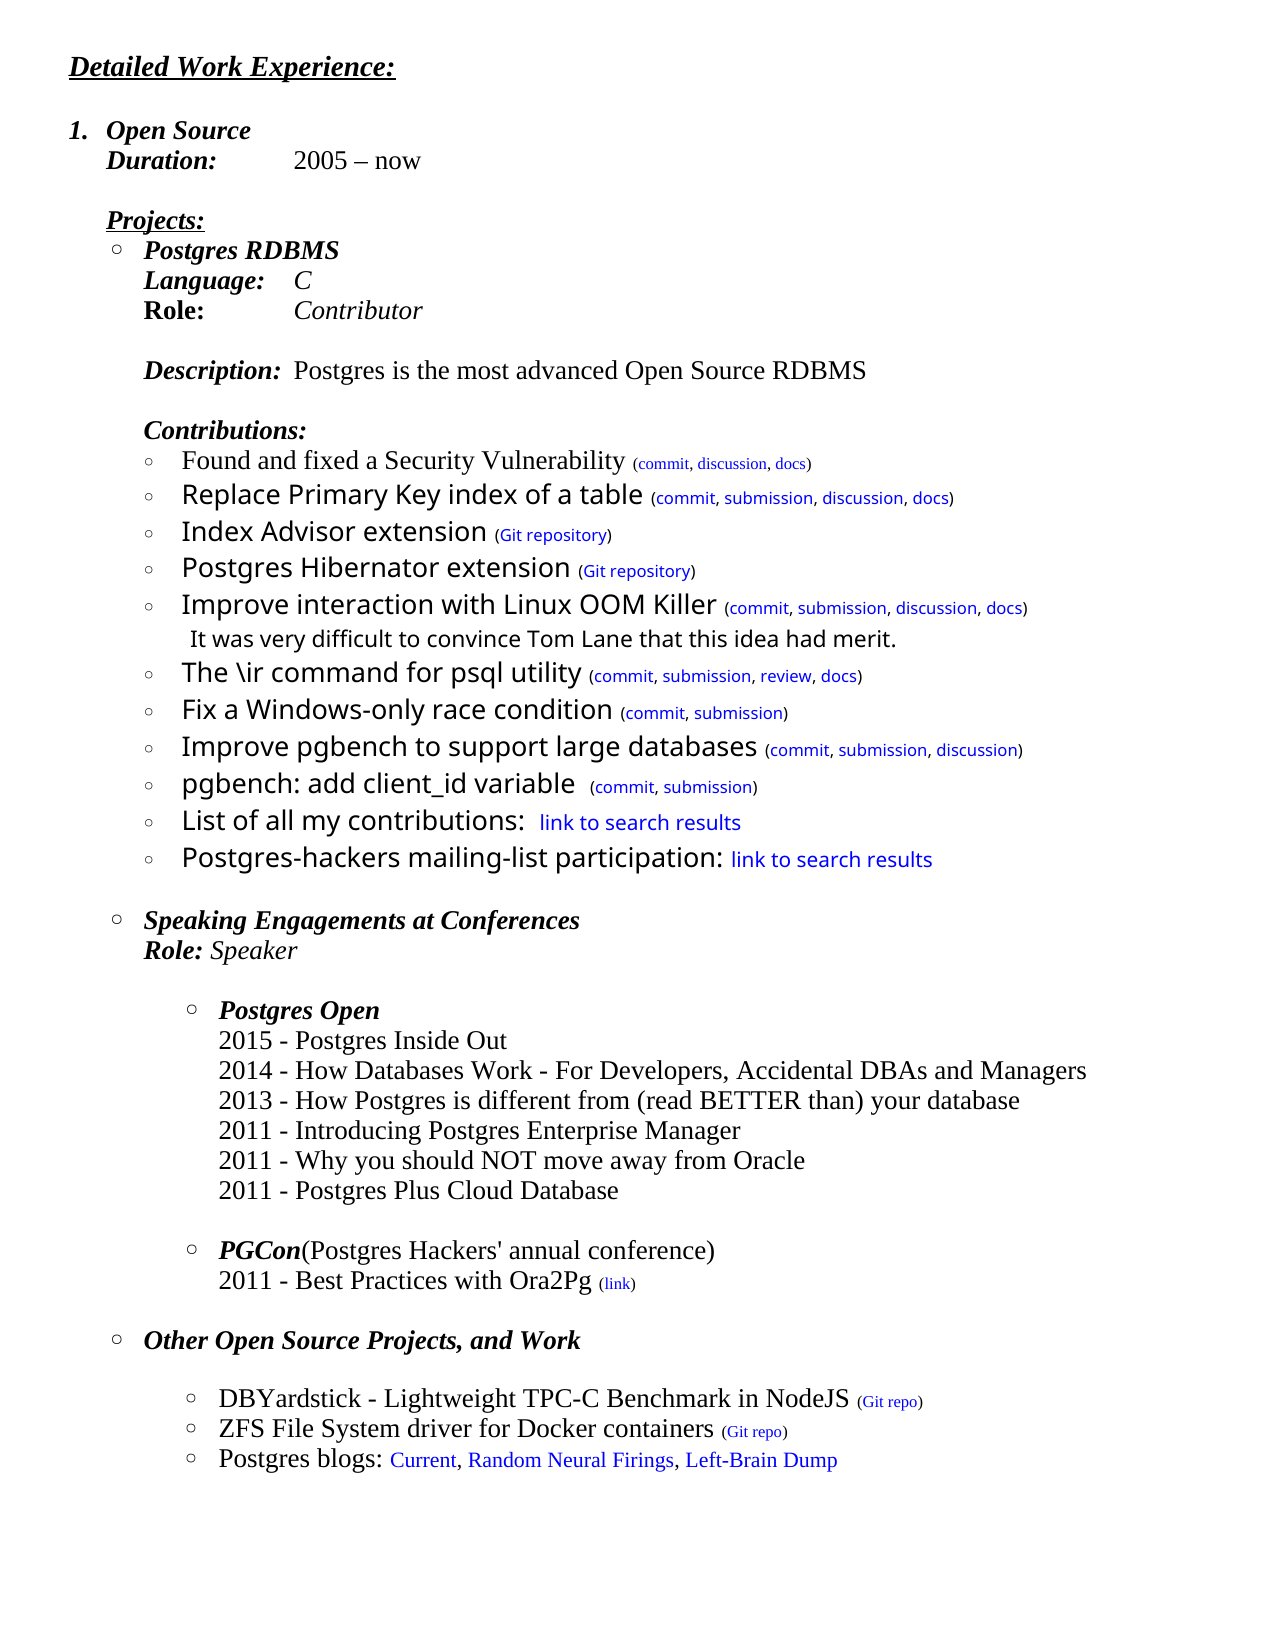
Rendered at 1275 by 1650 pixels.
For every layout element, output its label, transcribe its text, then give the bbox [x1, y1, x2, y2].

list Postgres RDBMS [68, 235, 1193, 265]
list 2011 - Postgres Plus Cloud Database [181, 1175, 1193, 1205]
text Detailed Work Experience: [68, 50, 1193, 83]
list 2011 - Why you should NOT move away from Oracle [181, 1145, 1193, 1175]
text Projects: [68, 205, 1193, 235]
list pgbench: add client_id variable (commit, submission) [143, 764, 1193, 801]
list Language: C [143, 265, 1193, 295]
list 2014 - How Databases Work - For Developers, Accidental DBAs and Managers [181, 1055, 1193, 1085]
list Postgres-hackers mailing-list participation: link to search results [143, 838, 1193, 875]
list 2011 - Introducing Postgres Enterprise Manager [181, 1115, 1193, 1145]
list Role: Contributor [143, 295, 1193, 325]
list 2015 - Postgres Inside Out [181, 1025, 1193, 1055]
text Description: Postgres is the most advanced Open Source RDBMS [68, 355, 1193, 385]
list PGCon(Postgres Hackers' annual conference) [181, 1235, 1193, 1265]
list Improve interaction with Linux OOM Killer (commit, submission, discussion, docs) [143, 586, 1193, 623]
list DBYardstick - Lightweight TPC-C Benchmark in NodeJS (Git repo) [143, 1383, 1193, 1413]
list Improve pgbench to support large databases (commit, submission, discussion) [143, 728, 1193, 764]
list List of all my contributions: link to search results [143, 801, 1193, 838]
list Index Advisor extension (Git repository) [143, 512, 1193, 549]
list Postgres Open [181, 995, 1193, 1025]
list 2011 - Best Practices with Ora2Pg (link) [181, 1265, 1193, 1295]
list Open Source [68, 115, 1193, 145]
list It was very difficult to convince Tom Lane that this idea had merit. [190, 623, 1193, 654]
list ZFS File System driver for Docker containers (Git repo) [143, 1413, 1193, 1443]
list Postgres Hibernator extension (Git repository) [143, 549, 1193, 586]
list Postgres blogs: Current, Random Neural Firings, Left-Brain Dump [143, 1443, 1193, 1473]
list 2013 - How Postgres is different from (read BETTER than) your database [181, 1085, 1193, 1115]
list The \ir command for psql utility (commit, submission, review, docs) [143, 654, 1193, 691]
text Contributions: [68, 415, 1193, 445]
list Speaking Engagements at Conferences [68, 905, 1193, 935]
list Other Open Source Projects, and Work [68, 1325, 1193, 1356]
list Fix a Windows-only race condition (commit, submission) [143, 691, 1193, 728]
list Replace Primary Key index of a table (commit, submission, discussion, docs) [143, 475, 1193, 512]
list Found and fixed a Security Vulnerability (commit, discussion, docs) [143, 445, 1193, 475]
list Duration: 2005 – now [68, 145, 1193, 175]
list Role: Speaker [143, 935, 1193, 965]
